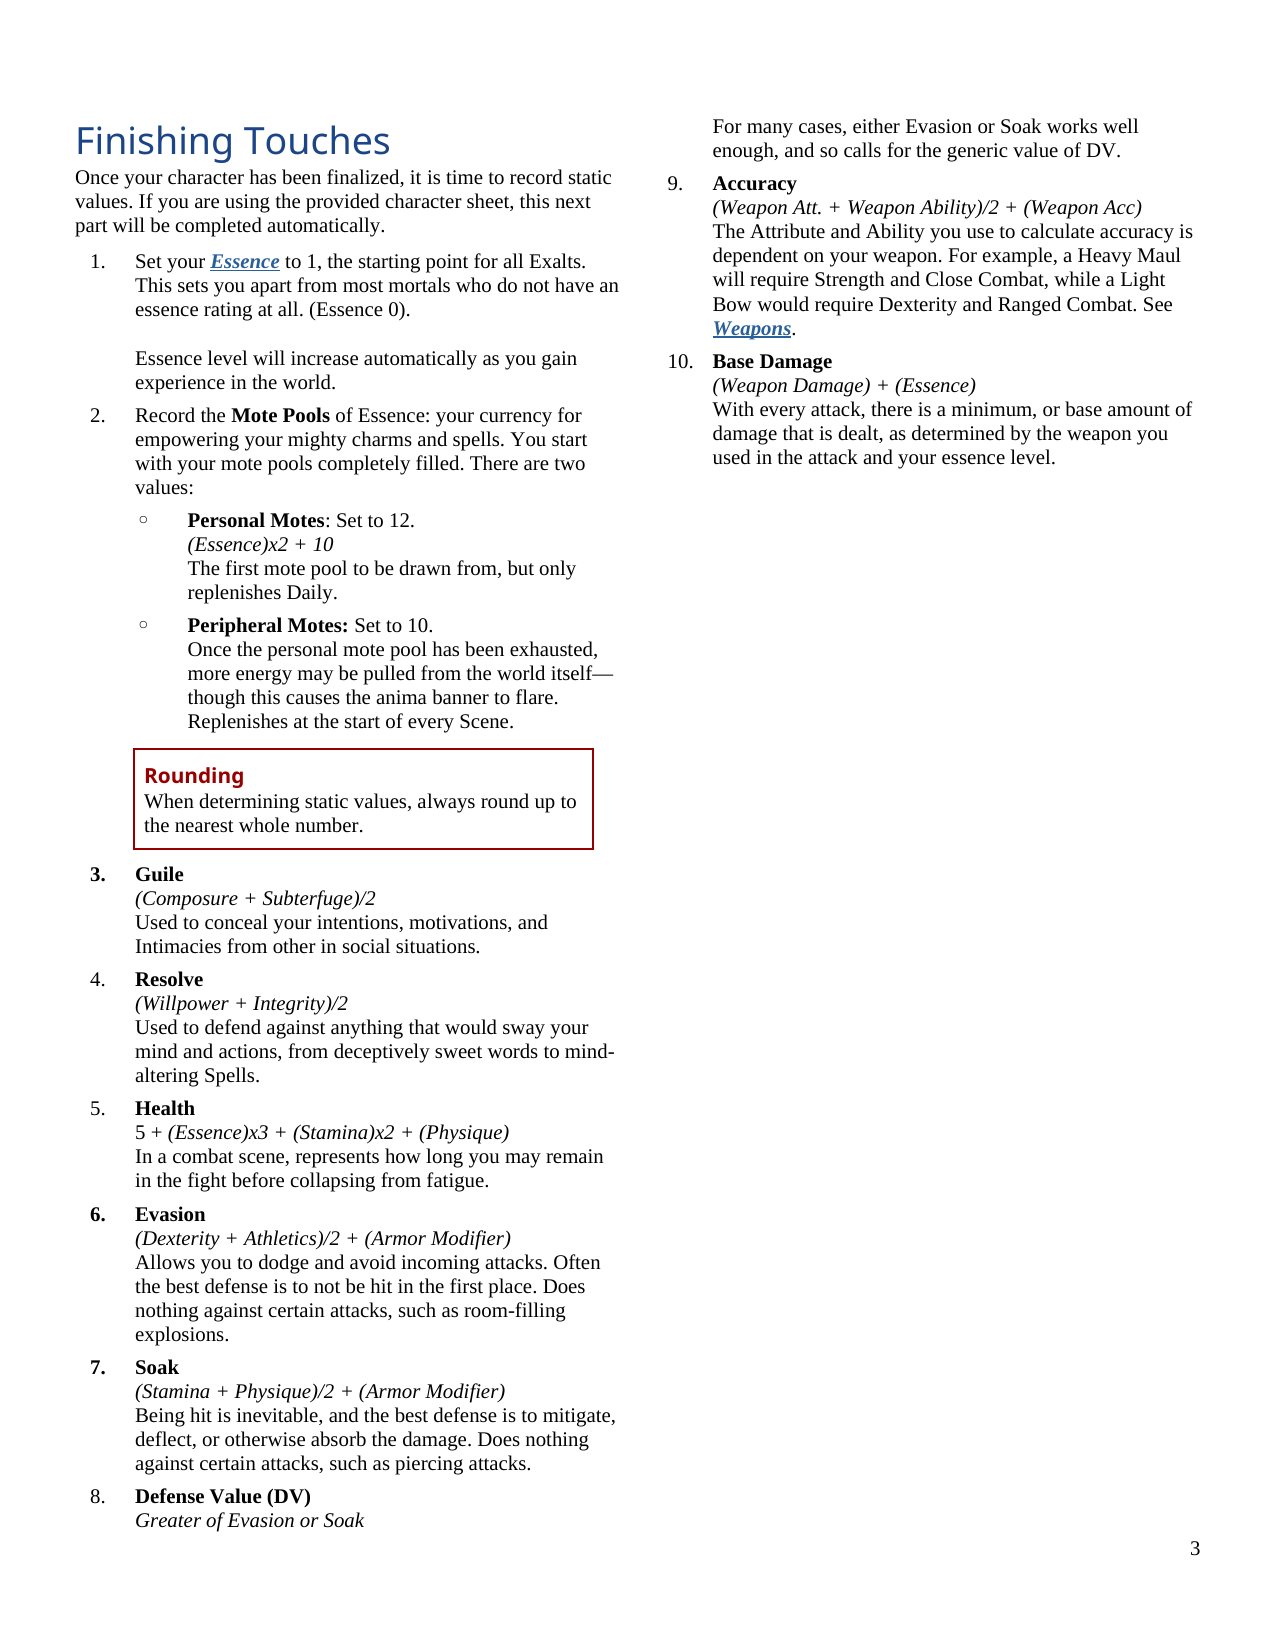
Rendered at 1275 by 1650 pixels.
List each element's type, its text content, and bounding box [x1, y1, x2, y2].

list Accuracy (Weapon Att. + Weapon Ability)/2 + (Weapon Acc) The Attribute and Ability you use to calculate accuracy is dependent on your weapon. For example, a Heavy Maul will require Strength and Close Combat, while a Light Bow would require Dexterity and Ranged Combat. See Weapons. [667, 171, 1200, 339]
table_header Rounding When determining static values, always round up to the nearest whole number. [135, 750, 592, 848]
list Guile (Composure + Subterfuge)/2 Used to conceal your intentions, motivations, and Intimacies from other in social situations. [90, 862, 622, 958]
list Personal Motes: Set to 12. (Essence)x2 + 10 The first mote pool to be drawn from, but only replenishes Daily. [135, 508, 622, 604]
text Once your character has been finalized, it is time to record static values. If you are using the provided character sheet, this next part will be completed automatically. [75, 165, 622, 237]
list Evasion (Dexterity + Athletics)/2 + (Armor Modifier) Allows you to dodge and avoid incoming attacks. Often the best defense is to not be hit in the first place. Does nothing against certain attacks, such as room-filling explosions. [90, 1201, 622, 1346]
subtitle Finishing Touches [75, 114, 622, 165]
list Record the Mote Pools of Essence: your currency for empowering your mighty charms and spells. You start with your mote pools completely filled. There are two values: [90, 403, 622, 499]
list Base Damage (Weapon Damage) + (Essence) With every attack, there is a minimum, or base amount of damage that is dealt, as determined by the weapon you used in the attack and your essence level. [667, 348, 1200, 469]
list Health 5 + (Essence)x3 + (Stamina)x2 + (Physique) In a combat scene, represents how long you may remain in the fight before collapsing from fatigue. [90, 1096, 622, 1192]
list Set your Essence to 1, the starting point for all Exalts. This sets you apart from most mortals who do not have an essence rating at all. (Essence 0). Essence level will increase automatically as you gain experience in the world. [90, 249, 622, 394]
list Soak (Stamina + Physique)/2 + (Armor Modifier) Being hit is inevitable, and the best defense is to mitigate, deflect, or otherwise absorb the damage. Does nothing against certain attacks, such as piercing attacks. [90, 1355, 622, 1475]
list Resolve (Willpower + Integrity)/2 Used to defend against anything that would sway your mind and actions, from deceptively sweet words to mind-altering Spells. [90, 967, 622, 1087]
list Peripheral Motes: Set to 10. Once the personal mote pool has been exhausted, more energy may be pulled from the world itself—though this causes the anima banner to flare. Replenishes at the start of every Scene. [135, 613, 622, 733]
list For many cases, either Evasion or Soak works well enough, and so calls for the generic value of DV. [667, 114, 1200, 162]
list Defense Value (DV) Greater of Evasion or Soak [90, 1484, 622, 1532]
